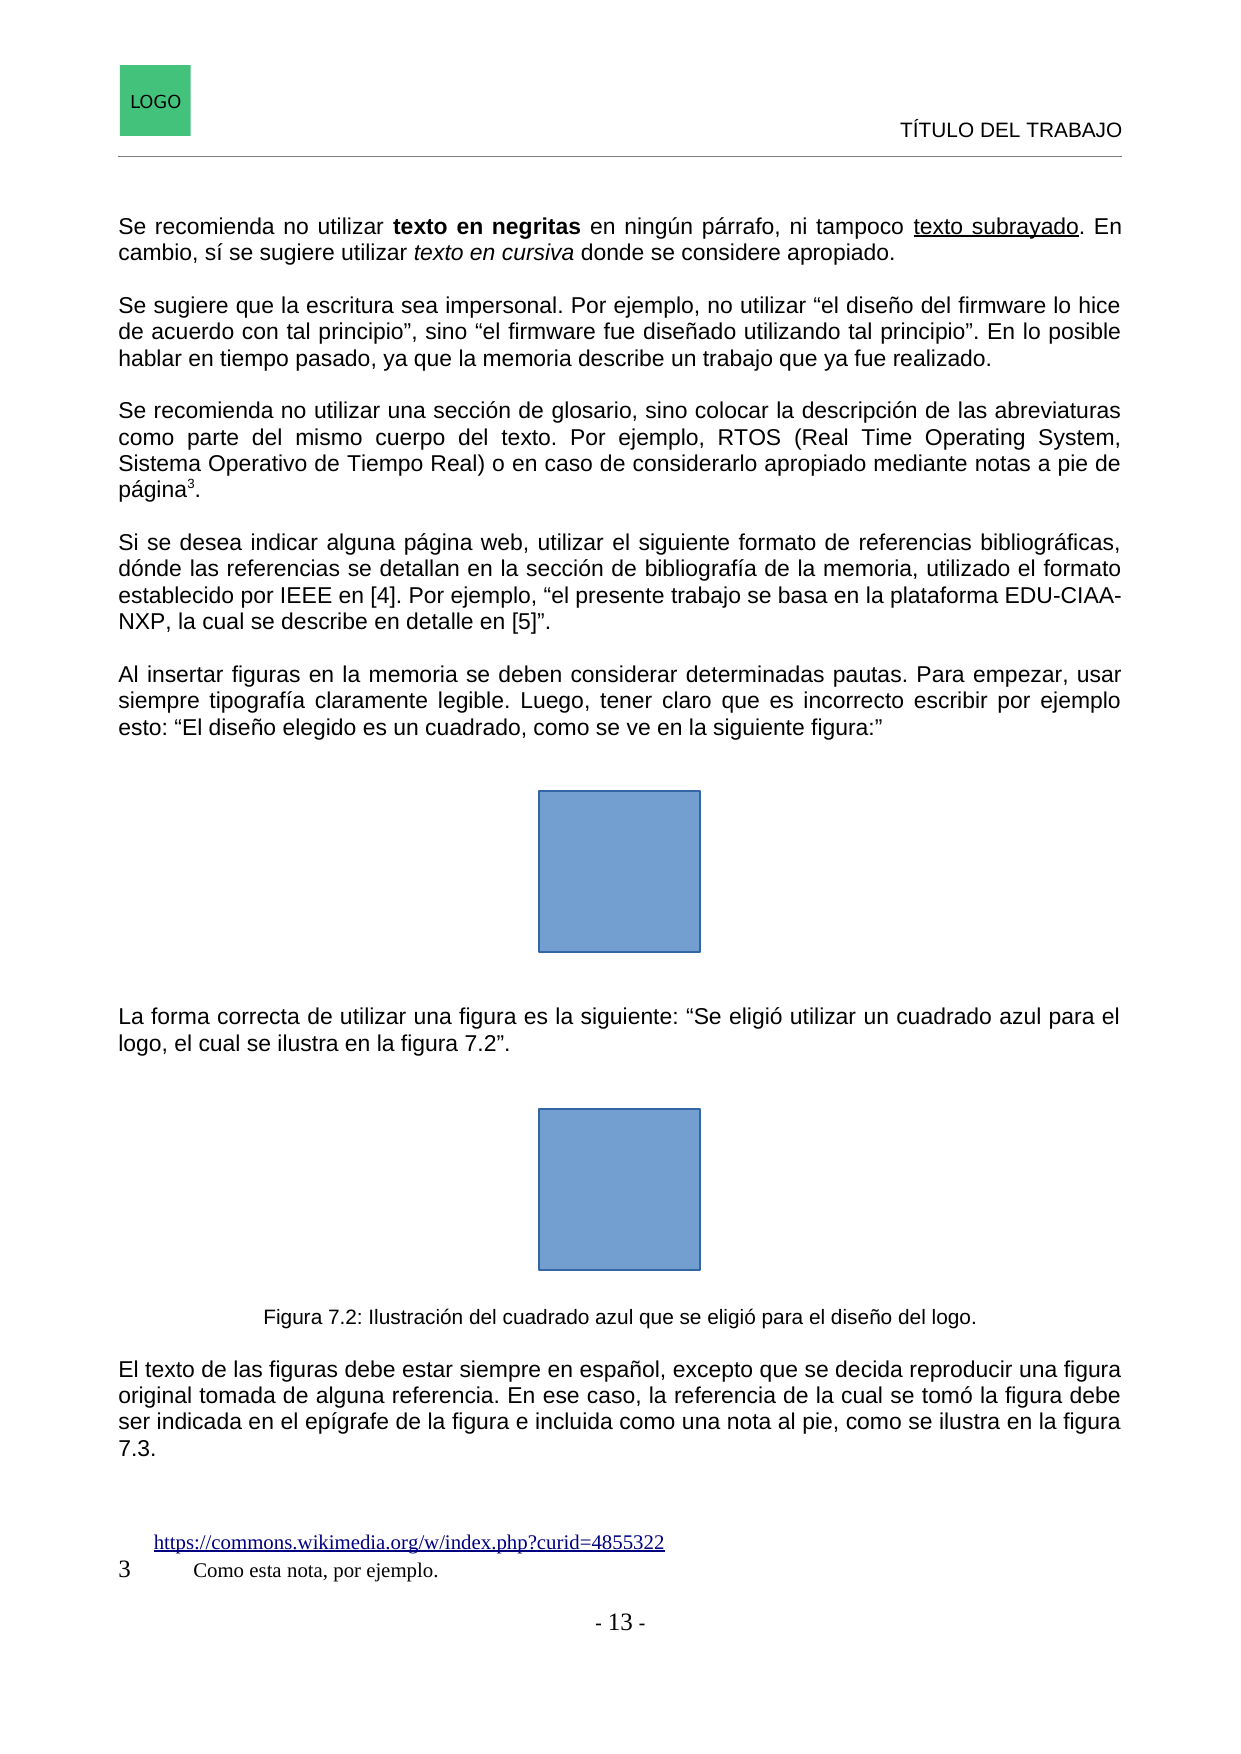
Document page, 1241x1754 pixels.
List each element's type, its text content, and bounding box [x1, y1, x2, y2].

text Se recomienda no utilizar texto en negritas en ningún párrafo, ni tampoco texto subrayado. En cambio, sí se sugiere utilizar texto en cursiva donde se considere apropiado. [118, 213, 1122, 265]
text Si se desea indicar alguna página web, utilizar el siguiente formato de referencias bibliográficas, dónde las referencias se detallan en la sección de bibliografía de la memoria, utilizado el formato establecido por IEEE en [4]. Por ejemplo, “el presente trabajo se basa en la plataforma EDU-CIAA-NXP, la cual se describe en detalle en [5]”. [118, 529, 1122, 634]
text Se recomienda no utilizar una sección de glosario, sino colocar la descripción de las abreviaturas como parte del mismo cuerpo del texto. Por ejemplo, RTOS (Real Time Operating System, Sistema Operativo de Tiempo Real) o en caso de considerarlo apropiado mediante notas a pie de página. [118, 397, 1122, 503]
text https://commons.wikimedia.org/w/index.php?curid=4855322 [118, 1529, 1122, 1554]
text Al insertar figuras en la memoria se deben considerar determinadas pautas. Para empezar, usar siempre tipografía claramente legible. Luego, tener claro que es incorrecto escribir por ejemplo esto: “El diseño elegido es un cuadrado, como se ve en la siguiente figura:” [118, 661, 1122, 740]
text Figura 7.2: Ilustración del cuadrado azul que se eligió para el diseño del logo. [118, 1305, 1122, 1329]
text Se sugiere que la escritura sea impersonal. Por ejemplo, no utilizar “el diseño del firmware lo hice de acuerdo con tal principio”, sino “el firmware fue diseñado utilizando tal principio”. En lo posible hablar en tiempo pasado, ya que la memoria describe un trabajo que ya fue realizado. [118, 292, 1122, 371]
text La forma correcta de utilizar una figura es la siguiente: “Se eligió utilizar un cuadrado azul para el logo, el cual se ilustra en la figura 7.2”. [118, 1003, 1122, 1056]
text Como esta nota, por ejemplo. [118, 1554, 1122, 1582]
picture [119, 65, 191, 136]
text El texto de las figuras debe estar siempre en español, excepto que se decida reproducir una figura original tomada de alguna referencia. En ese caso, la referencia de la cual se tomó la figura debe ser indicada en el epígrafe de la figura e incluida como una nota al pie, como se ilustra en la figura 7.3. [118, 1356, 1122, 1461]
